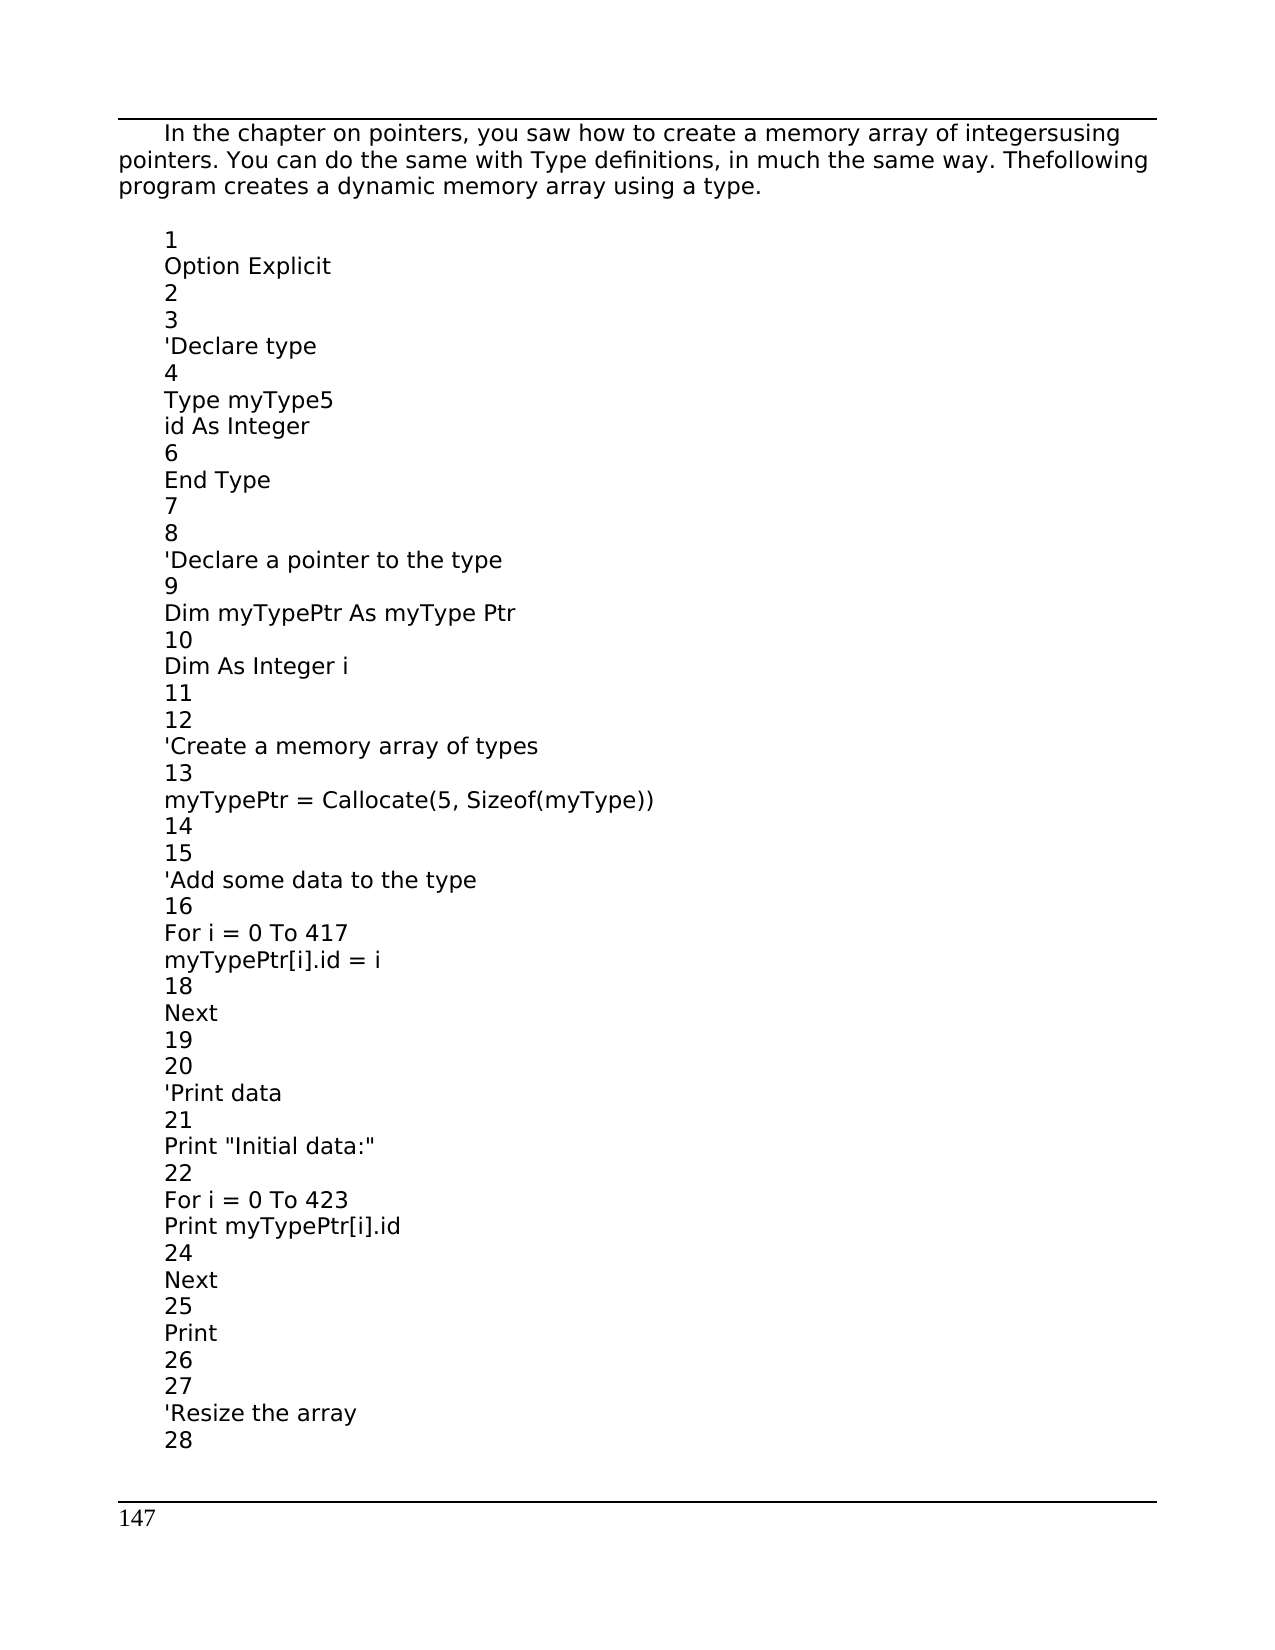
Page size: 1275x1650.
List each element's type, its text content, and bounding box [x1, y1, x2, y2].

text 28 [118, 1427, 1157, 1453]
text 16 [118, 893, 1157, 920]
text End Type [118, 467, 1157, 493]
text id As Integer [118, 413, 1157, 440]
text For i = 0 To 417 [118, 920, 1157, 947]
text Dim As Integer i [118, 653, 1157, 680]
text 'Declare a pointer to the type [118, 547, 1157, 573]
text myTypePtr = Callocate(5, Sizeof(myType)) [118, 787, 1157, 813]
text 15 [118, 840, 1157, 867]
text 21 [118, 1107, 1157, 1133]
text For i = 0 To 423 [118, 1187, 1157, 1213]
text 25 [118, 1293, 1157, 1320]
text 9 [118, 573, 1157, 600]
text 1 [118, 227, 1157, 253]
text 26 [118, 1347, 1157, 1373]
text 24 [118, 1240, 1157, 1267]
text 7 [118, 493, 1157, 520]
text Option Explicit [118, 253, 1157, 280]
text 'Print data [118, 1080, 1157, 1107]
text Print myTypePtr[i].id [118, 1213, 1157, 1240]
text 22 [118, 1160, 1157, 1187]
text 'Resize the array [118, 1400, 1157, 1427]
text 11 [118, 680, 1157, 707]
text 12 [118, 707, 1157, 733]
text In the chapter on pointers, you saw how to create a memory array of integersusing pointers. You can do the same with Type definitions, in much the same way. Thefollowing program creates a dynamic memory array using a type. [118, 120, 1157, 200]
text Print [118, 1320, 1157, 1347]
text 'Declare type [118, 333, 1157, 360]
text 'Create a memory array of types [118, 733, 1157, 760]
text Print "Initial data:" [118, 1133, 1157, 1160]
text Next [118, 1267, 1157, 1293]
text 27 [118, 1373, 1157, 1400]
text 6 [118, 440, 1157, 467]
text 2 [118, 280, 1157, 307]
text 20 [118, 1053, 1157, 1080]
text Next [118, 1000, 1157, 1027]
text 19 [118, 1027, 1157, 1053]
text 10 [118, 627, 1157, 653]
text 18 [118, 973, 1157, 1000]
text 'Add some data to the type [118, 867, 1157, 893]
text myTypePtr[i].id = i [118, 947, 1157, 973]
text Dim myTypePtr As myType Ptr [118, 600, 1157, 627]
text 4 [118, 360, 1157, 387]
text 3 [118, 307, 1157, 333]
text 13 [118, 760, 1157, 787]
text Type myType5 [118, 387, 1157, 413]
text 14 [118, 813, 1157, 840]
text 8 [118, 520, 1157, 547]
